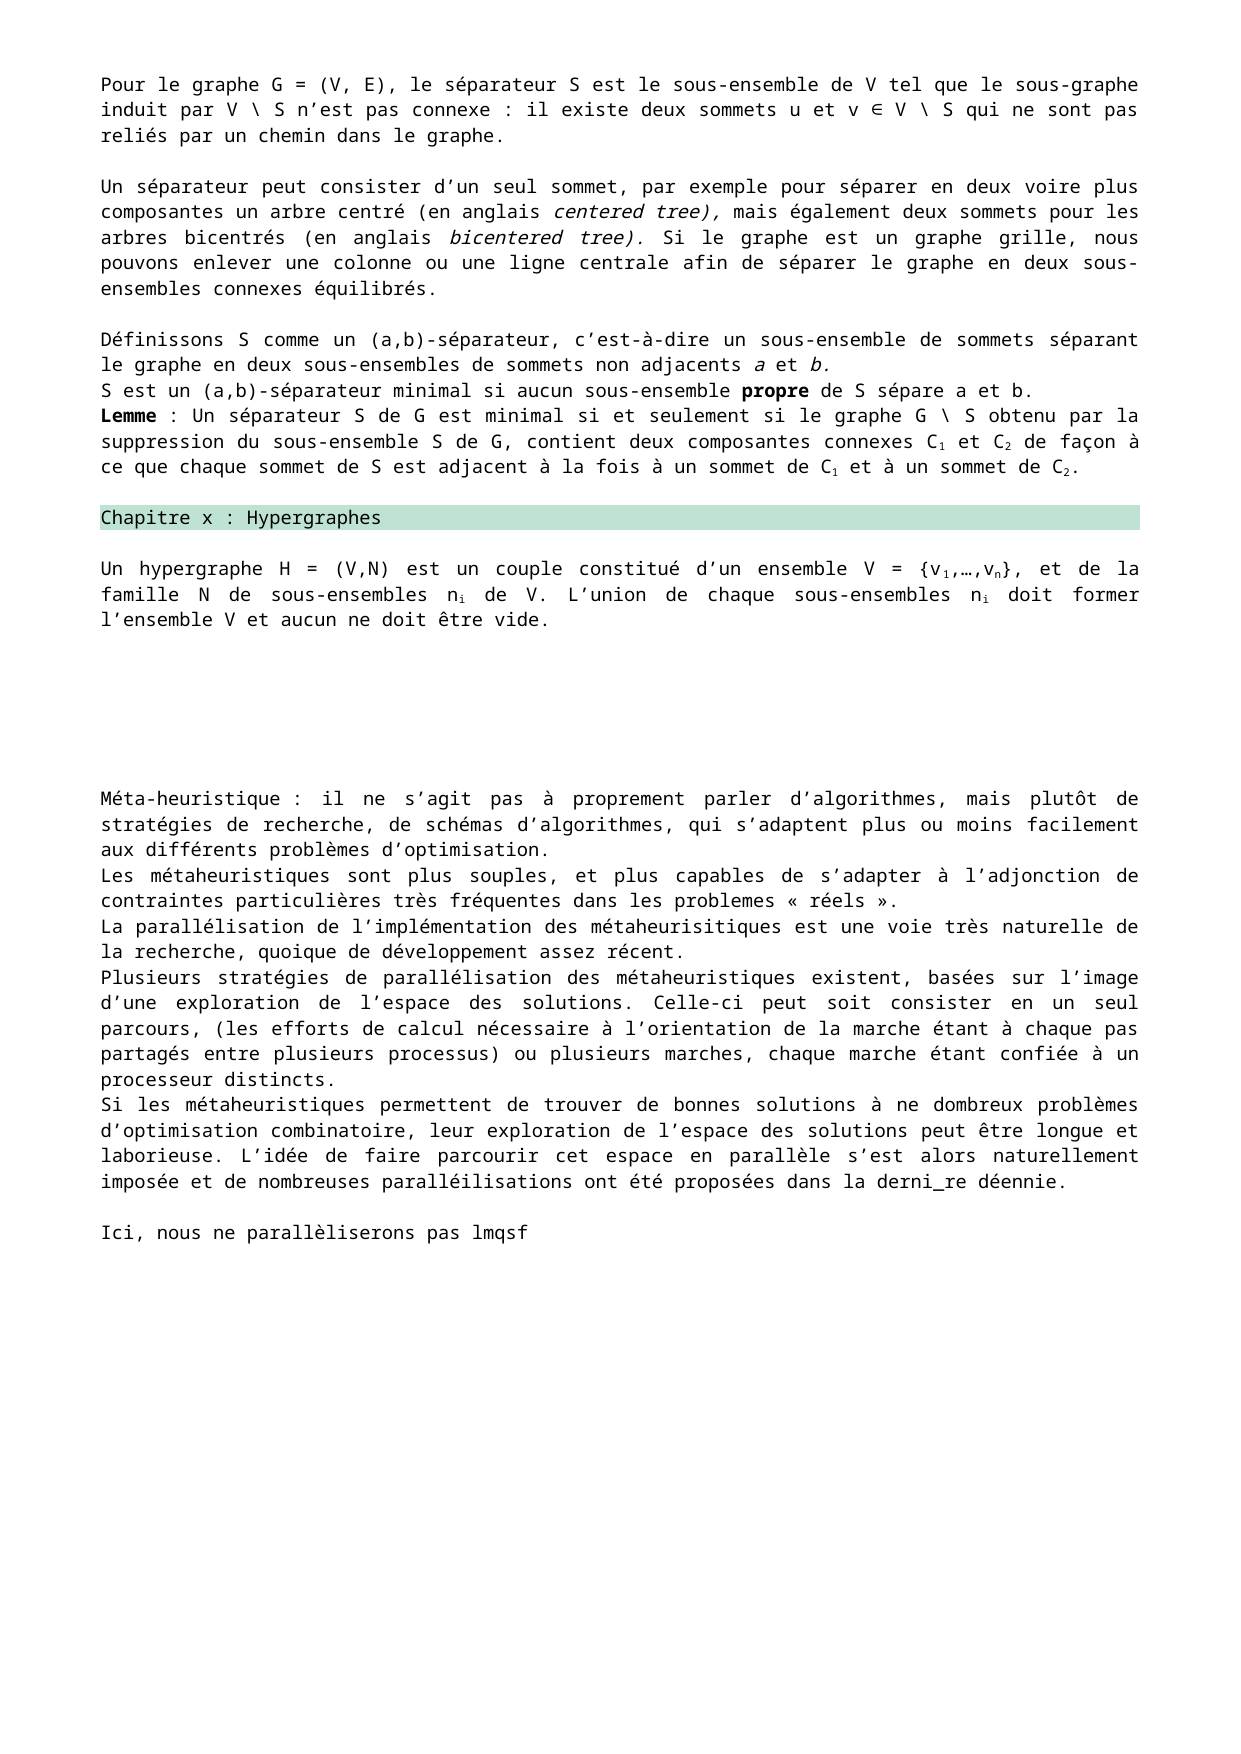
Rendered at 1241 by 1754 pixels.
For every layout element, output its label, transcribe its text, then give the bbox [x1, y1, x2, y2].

list Un séparateur peut consister d’un seul sommet, par exemple pour séparer en deux voire plus composantes un arbre centré (en anglais centered tree), mais également deux sommets pour les arbres bicentrés (en anglais bicentered tree). Si le graphe est un graphe grille, nous pouvons enlever une colonne ou une ligne centrale afin de séparer le graphe en deux sous-ensembles connexes équilibrés. [100, 173, 1140, 301]
text Plusieurs stratégies de parallélisation des métaheuristiques existent, basées sur l’image d’une exploration de l’espace des solutions. Celle-ci peut soit consister en un seul parcours, (les efforts de calcul nécessaire à l’orientation de la marche étant à chaque pas partagés entre plusieurs processus) ou plusieurs marches, chaque marche étant confiée à un processeur distincts. [100, 964, 1140, 1092]
text La parallélisation de l’implémentation des métaheurisitiques est une voie très naturelle de la recherche, quoique de développement assez récent. [100, 913, 1140, 964]
list Définissons S comme un (a,b)-séparateur, c’est-à-dire un sous-ensemble de sommets séparant le graphe en deux sous-ensembles de sommets non adjacents a et b. [100, 326, 1140, 377]
text Un hypergraphe H = (V,N) est un couple constitué d’un ensemble V = {v1,…,vn}, et de la famille N de sous-ensembles ni de V. L’union de chaque sous-ensembles ni doit former l’ensemble V et aucun ne doit être vide. [100, 556, 1140, 632]
text Les métaheuristiques sont plus souples, et plus capables de s’adapter à l’adjonction de contraintes particulières très fréquentes dans les problemes « réels ». [100, 862, 1140, 913]
list Lemme : Un séparateur S de G est minimal si et seulement si le graphe G \ S obtenu par la suppression du sous-ensemble S de G, contient deux composantes connexes C1 et C2 de façon à ce que chaque sommet de S est adjacent à la fois à un sommet de C1 et à un sommet de C2. [100, 403, 1140, 479]
list Pour le graphe G = (V, E), le séparateur S est le sous-ensemble de V tel que le sous-graphe induit par V \ S n’est pas connexe : il existe deux sommets u et v ∈ V \ S qui ne sont pas reliés par un chemin dans le graphe. [100, 71, 1140, 147]
text Méta-heuristique : il ne s’agit pas à proprement parler d’algorithmes, mais plutôt de stratégies de recherche, de schémas d’algorithmes, qui s’adaptent plus ou moins facilement aux différents problèmes d’optimisation. [100, 785, 1140, 862]
text Chapitre x : Hypergraphes [100, 505, 1140, 530]
list S est un (a,b)-séparateur minimal si aucun sous-ensemble propre de S sépare a et b. [100, 377, 1140, 403]
text Ici, nous ne parallèliserons pas lmqsf [100, 1219, 1140, 1245]
text Si les métaheuristiques permettent de trouver de bonnes solutions à ne dombreux problèmes d’optimisation combinatoire, leur exploration de l’espace des solutions peut être longue et laborieuse. L’idée de faire parcourir cet espace en parallèle s’est alors naturellement imposée et de nombreuses paralléilisations ont été proposées dans la derni_re déennie. [100, 1092, 1140, 1194]
